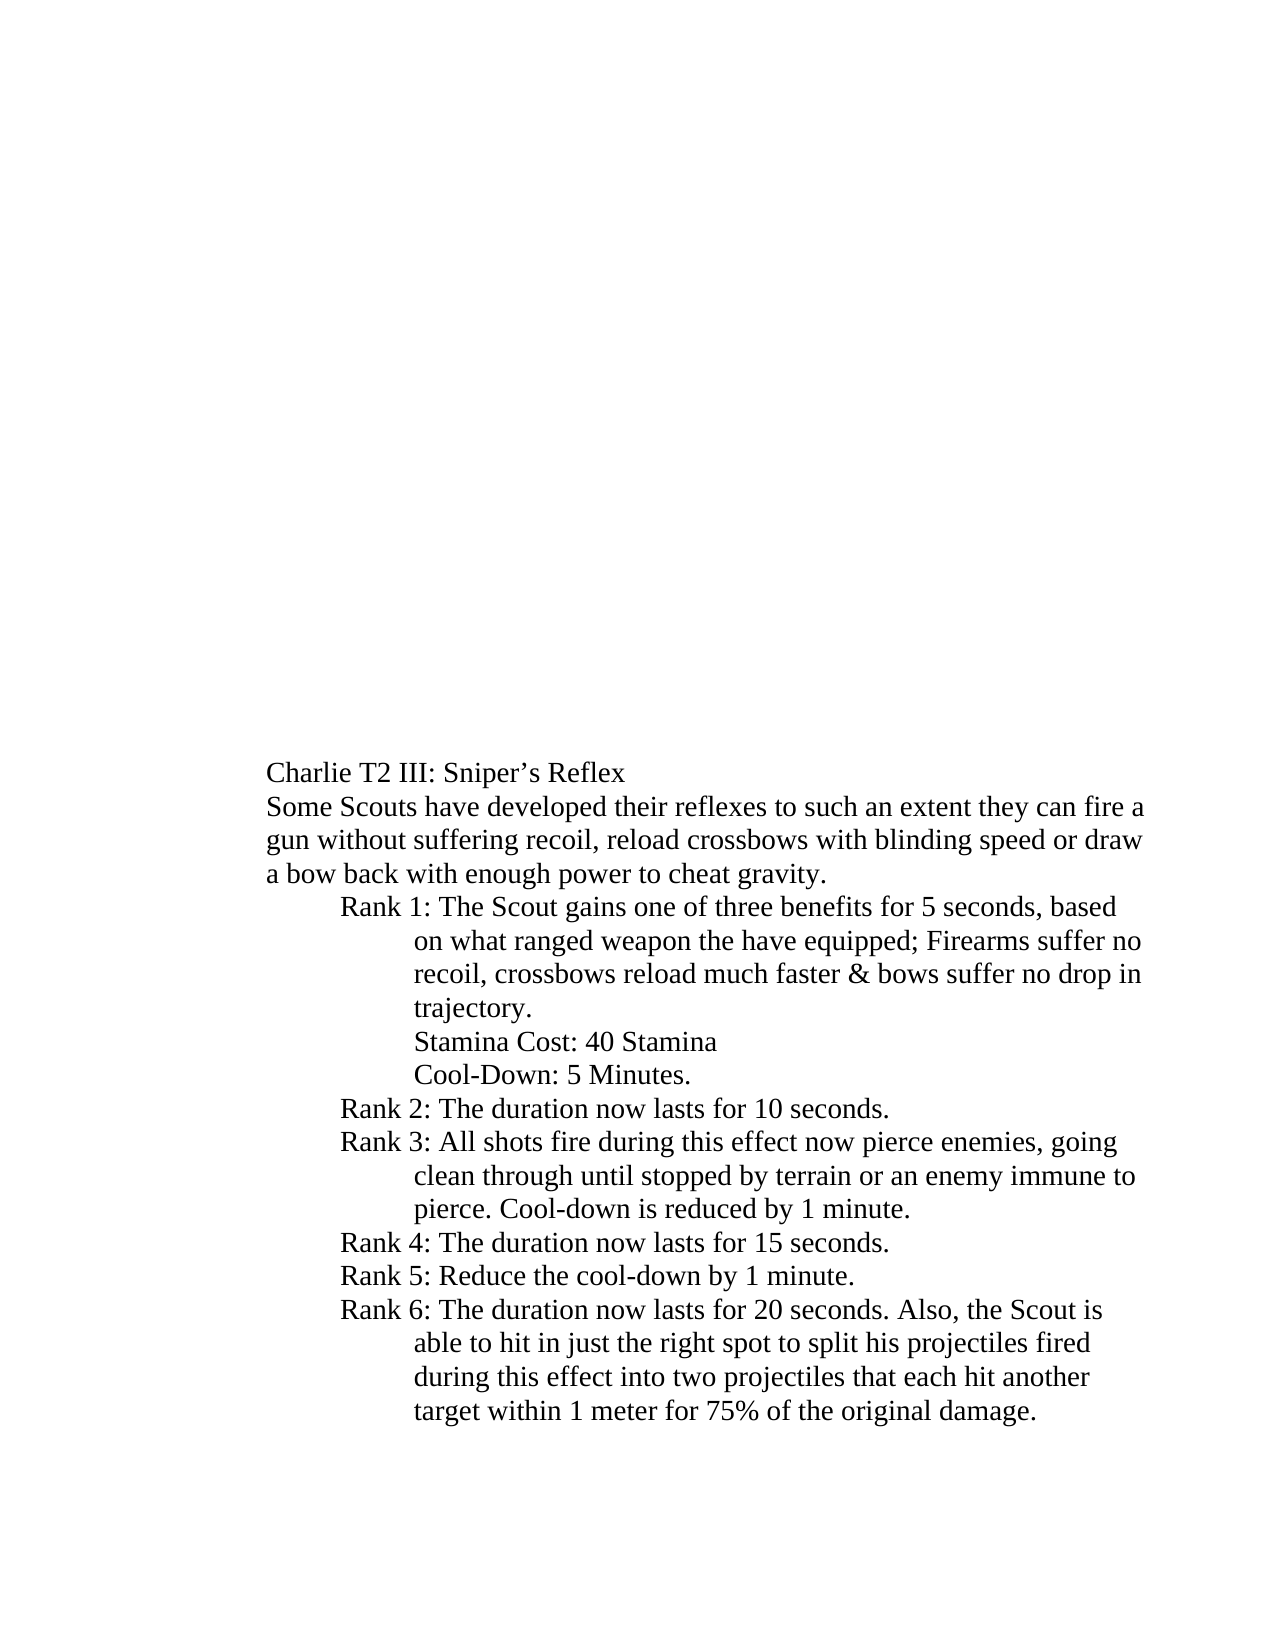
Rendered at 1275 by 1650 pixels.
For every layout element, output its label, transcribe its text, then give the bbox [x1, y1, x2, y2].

text Charlie T2 III: Sniper’s Reflex [118, 755, 1157, 789]
text Stamina Cost: 40 Stamina [118, 1024, 1157, 1057]
text Rank 4: The duration now lasts for 15 seconds. [118, 1225, 1157, 1258]
text Rank 3: All shots fire during this effect now pierce enemies, going clean through until stopped by terrain or an enemy immune to pierce. Cool-down is reduced by 1 minute. [118, 1124, 1157, 1225]
text Cool-Down: 5 Minutes. [118, 1057, 1157, 1091]
text Rank 2: The duration now lasts for 10 seconds. [118, 1091, 1157, 1124]
text Some Scouts have developed their reflexes to such an extent they can fire a gun without suffering recoil, reload crossbows with blinding speed or draw a bow back with enough power to cheat gravity. [118, 789, 1157, 889]
text Rank 6: The duration now lasts for 20 seconds. Also, the Scout is able to hit in just the right spot to split his projectiles fired during this effect into two projectiles that each hit another target within 1 meter for 75% of the original damage. [118, 1292, 1157, 1426]
text Rank 5: Reduce the cool-down by 1 minute. [118, 1258, 1157, 1292]
text Rank 1: The Scout gains one of three benefits for 5 seconds, based on what ranged weapon the have equipped; Firearms suffer no recoil, crossbows reload much faster & bows suffer no drop in trajectory. [118, 889, 1157, 1024]
